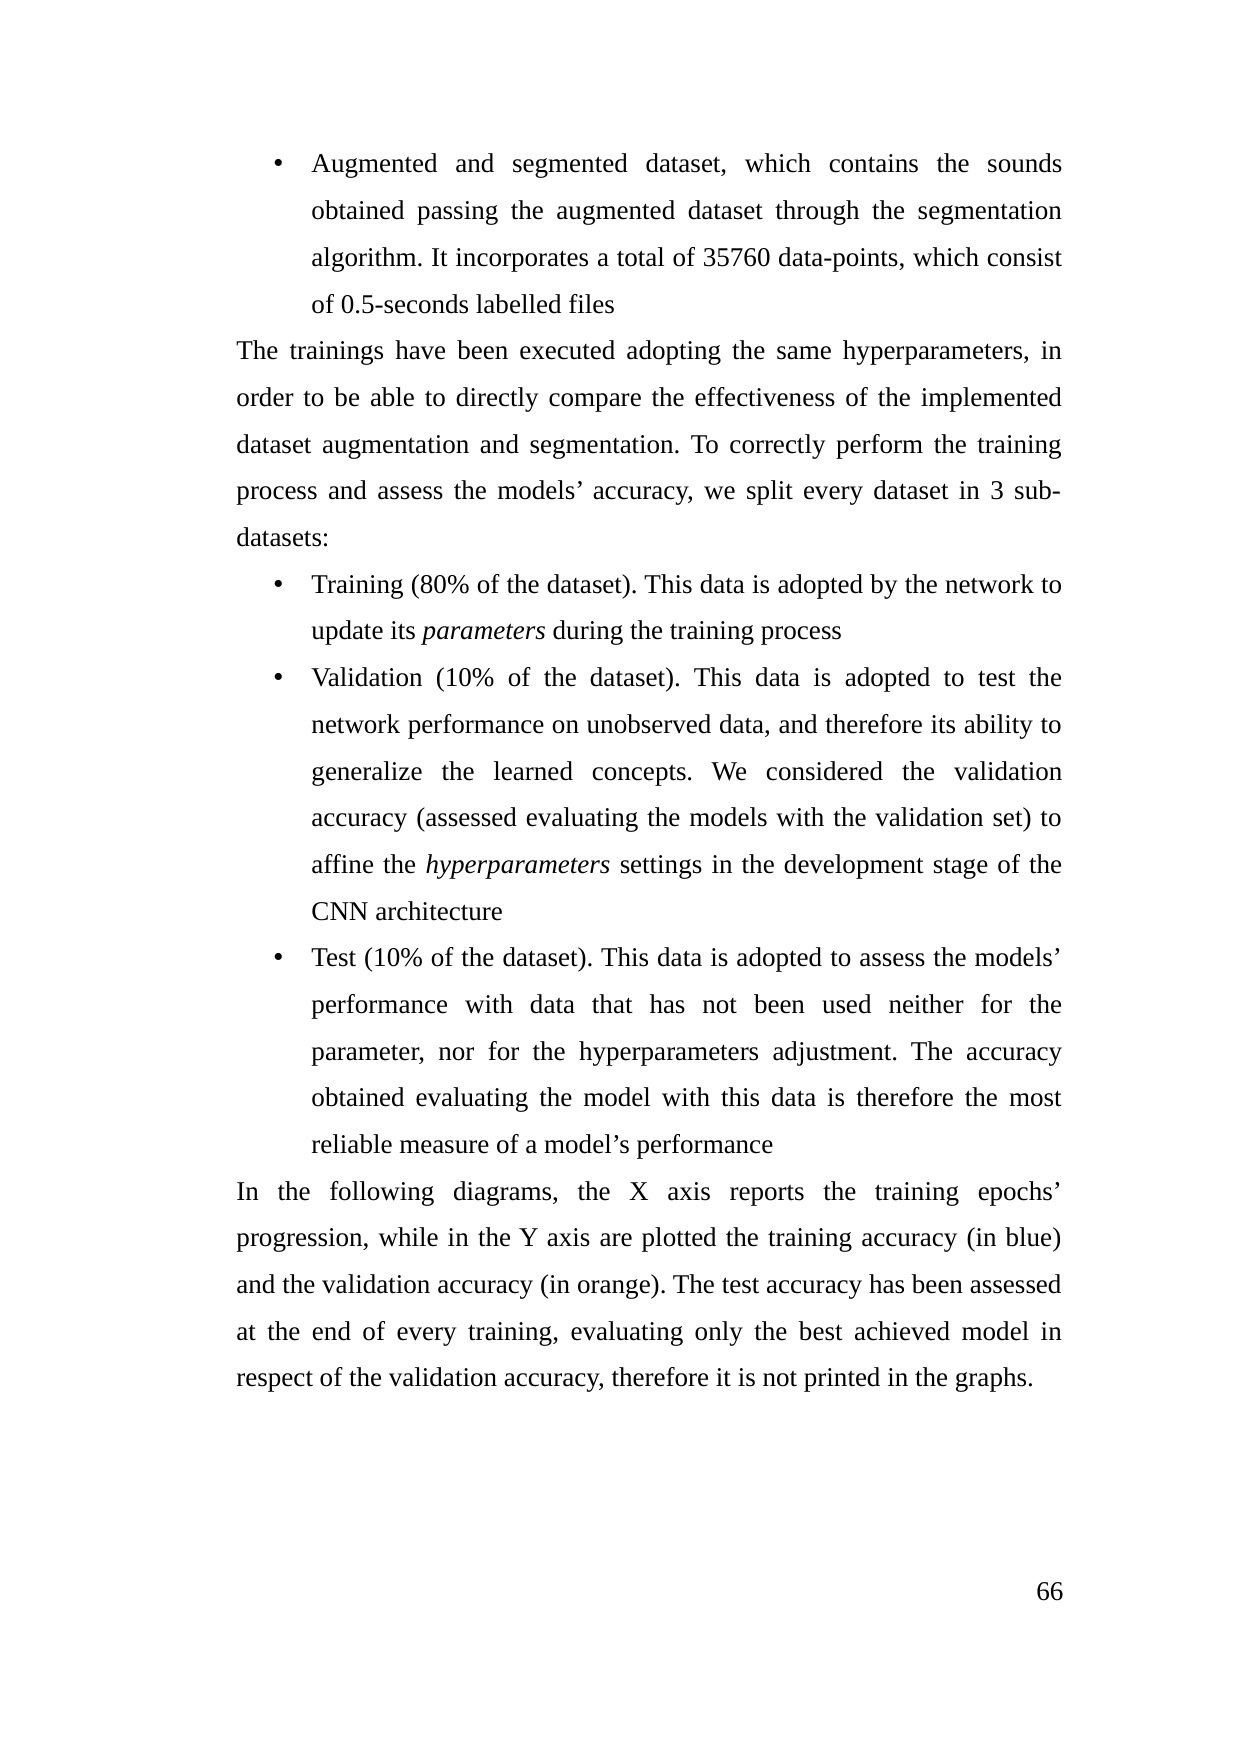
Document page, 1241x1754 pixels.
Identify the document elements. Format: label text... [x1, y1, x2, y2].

list Training (80% of the dataset). This data is adopted by the network to update its parameters during the training process [274, 568, 1063, 646]
text The trainings have been executed adopting the same hyperparameters, in order to be able to directly compare the effectiveness of the implemented dataset augmentation and segmentation. To correctly perform the training process and assess the models’ accuracy, we split every dataset in 3 sub-datasets: [236, 334, 1063, 552]
text In the following diagrams, the X axis reports the training epochs’ progression, while in the Y axis are plotted the training accuracy (in blue) and the validation accuracy (in orange). The test accuracy has been assessed at the end of every training, evaluating only the best achieved model in respect of the validation accuracy, therefore it is not printed in the graphs. [236, 1175, 1063, 1392]
list Augmented and segmented dataset, which contains the sounds obtained passing the augmented dataset through the segmentation algorithm. It incorporates a total of 35760 data-points, which consist of 0.5-seconds labelled files [274, 148, 1063, 319]
list Test (10% of the dataset). This data is adopted to assess the models’ performance with data that has not been used neither for the parameter, nor for the hyperparameters adjustment. The accuracy obtained evaluating the model with this data is therefore the most reliable measure of a model’s performance [274, 941, 1063, 1159]
list Validation (10% of the dataset). This data is adopted to test the network performance on unobserved data, and therefore its ability to generalize the learned concepts. We considered the validation accuracy (assessed evaluating the models with the validation set) to affine the hyperparameters settings in the development stage of the CNN architecture [274, 661, 1063, 926]
